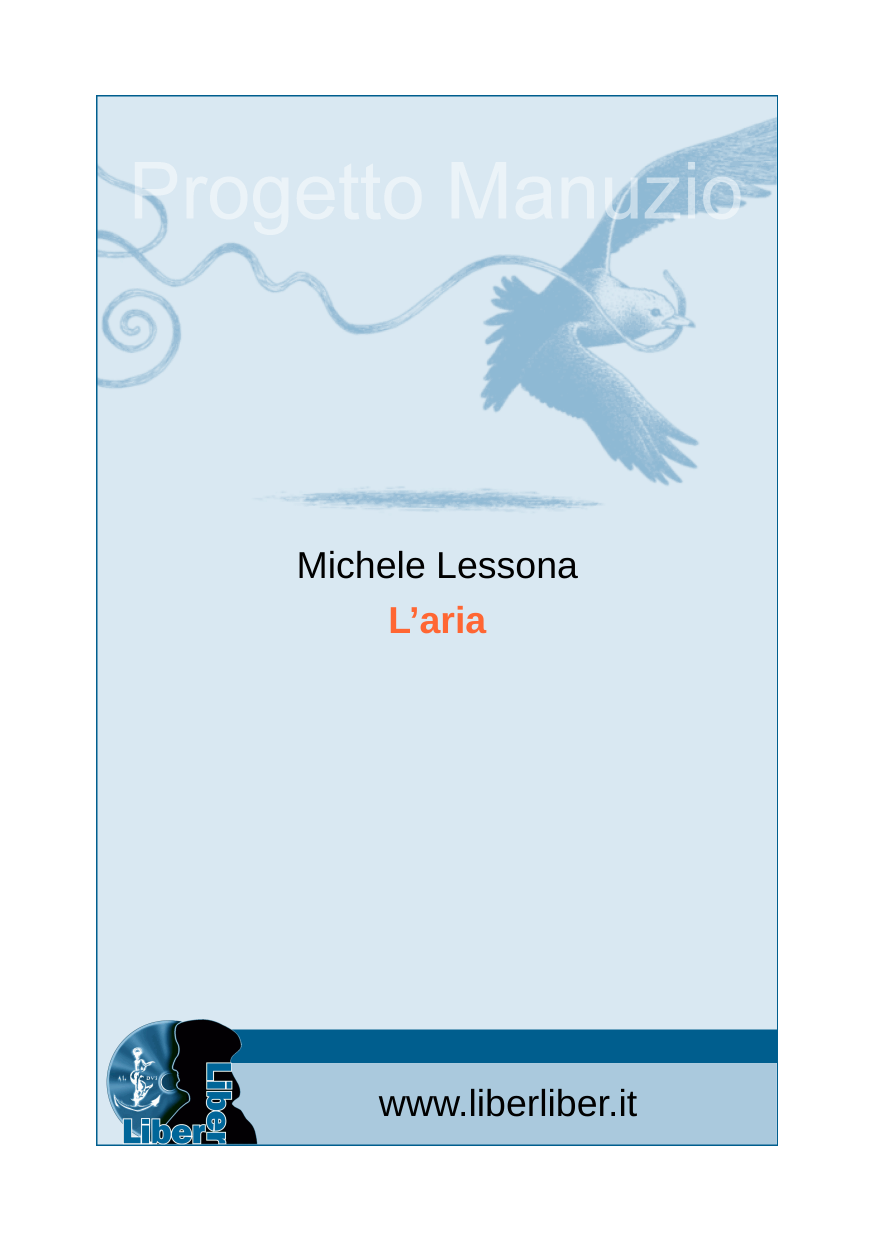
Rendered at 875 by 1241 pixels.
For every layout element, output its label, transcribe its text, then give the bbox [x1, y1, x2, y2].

picture [36, 220, 95, 1021]
picture [98, 220, 776, 543]
picture [98, 641, 776, 1021]
text Michele Lessona [94, 543, 779, 586]
text www.liberliber.it [331, 1081, 685, 1124]
picture [98, 586, 776, 598]
text L’aria [94, 598, 779, 641]
picture [779, 220, 837, 1021]
